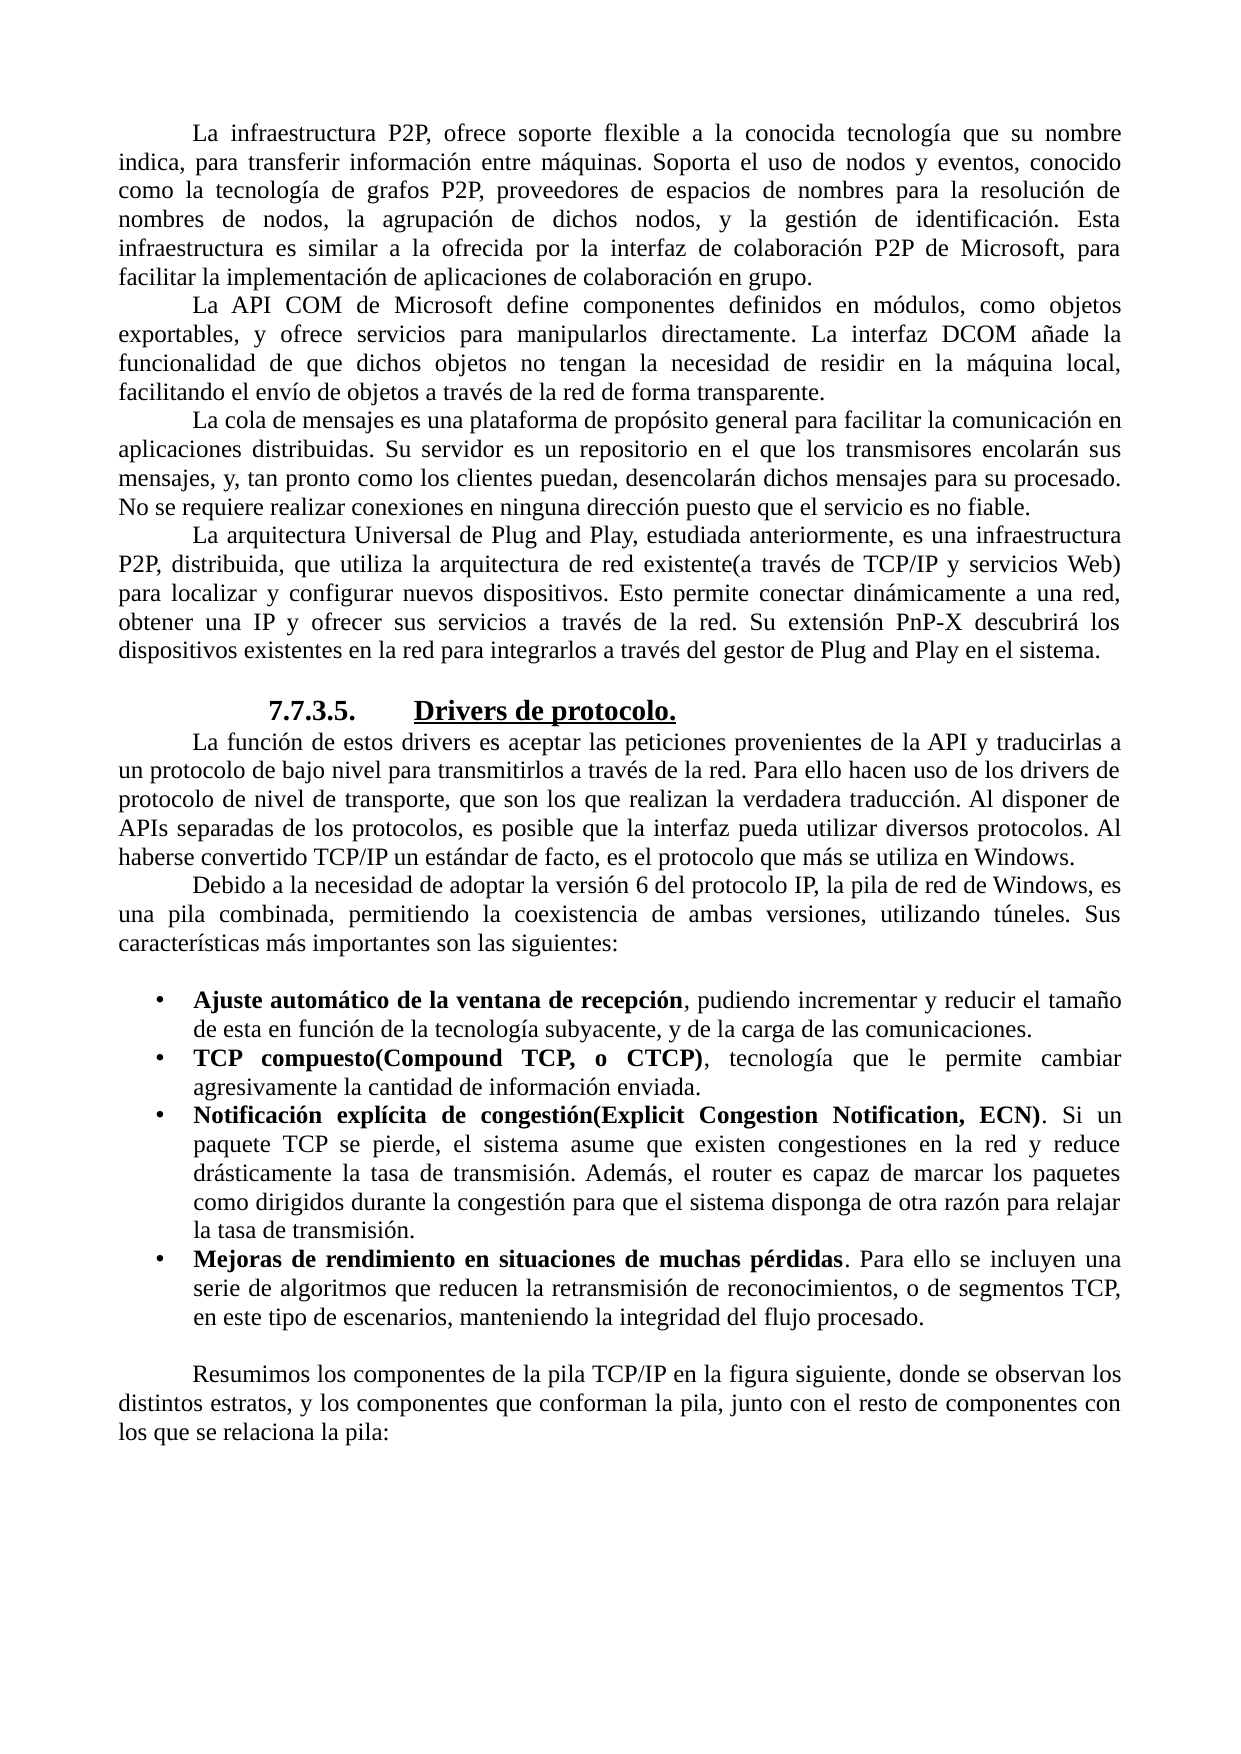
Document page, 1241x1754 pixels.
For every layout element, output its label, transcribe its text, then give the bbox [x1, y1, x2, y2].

text Resumimos los componentes de la pila TCP/IP en la figura siguiente, donde se observan los distintos estratos, y los componentes que conforman la pila, junto con el resto de componentes con los que se relaciona la pila: [118, 1359, 1122, 1445]
text La cola de mensajes es una plataforma de propósito general para facilitar la comunicación en aplicaciones distribuidas. Su servidor es un repositorio en el que los transmisores encolarán sus mensajes, y, tan pronto como los clientes puedan, desencolarán dichos mensajes para su procesado. No se requiere realizar conexiones en ninguna dirección puesto que el servicio es no fiable. [118, 406, 1122, 521]
text La función de estos drivers es aceptar las peticiones provenientes de la API y traducirlas a un protocolo de bajo nivel para transmitirlos a través de la red. Para ello hacen uso de los drivers de protocolo de nivel de transporte, que son los que realizan la verdadera traducción. Al disponer de APIs separadas de los protocolos, es posible que la interfaz pueda utilizar diversos protocolos. Al haberse convertido TCP/IP un estándar de facto, es el protocolo que más se utiliza en Windows. [118, 727, 1122, 870]
text La infraestructura P2P, ofrece soporte flexible a la conocida tecnología que su nombre indica, para transferir información entre máquinas. Soporta el uso de nodos y eventos, conocido como la tecnología de grafos P2P, proveedores de espacios de nombres para la resolución de nombres de nodos, la agrupación de dichos nodos, y la gestión de identificación. Esta infraestructura es similar a la ofrecida por la interfaz de colaboración P2P de Microsoft, para facilitar la implementación de aplicaciones de colaboración en grupo. [118, 118, 1122, 291]
text La arquitectura Universal de Plug and Play, estudiada anteriormente, es una infraestructura P2P, distribuida, que utiliza la arquitectura de red existente(a través de TCP/IP y servicios Web) para localizar y configurar nuevos dispositivos. Esto permite conectar dinámicamente a una red, obtener una IP y ofrecer sus servicios a través de la red. Su extensión PnP-X descubrirá los dispositivos existentes en la red para integrarlos a través del gestor de Plug and Play en el sistema. [118, 521, 1122, 664]
list Ajuste automático de la ventana de recepción, pudiendo incrementar y reducir el tamaño de esta en función de la tecnología subyacente, y de la carga de las comunicaciones. [156, 985, 1122, 1043]
text Debido a la necesidad de adoptar la versión 6 del protocolo IP, la pila de red de Windows, es una pila combinada, permitiendo la coexistencia de ambas versiones, utilizando túneles. Sus características más importantes son las siguientes: [118, 870, 1122, 957]
list Mejoras de rendimiento en situaciones de muchas pérdidas. Para ello se incluyen una serie de algoritmos que reducen la retransmisión de reconocimientos, o de segmentos TCP, en este tipo de escenarios, manteniendo la integridad del flujo procesado. [156, 1244, 1122, 1330]
list TCP compuesto(Compound TCP, o CTCP), tecnología que le permite cambiar agresivamente la cantidad de información enviada. [156, 1043, 1122, 1100]
list Notificación explícita de congestión(Explicit Congestion Notification, ECN). Si un paquete TCP se pierde, el sistema asume que existen congestiones en la red y reduce drásticamente la tasa de transmisión. Además, el router es capaz de marcar los paquetes como dirigidos durante la congestión para que el sistema disponga de otra razón para relajar la tasa de transmisión. [156, 1100, 1122, 1244]
list Drivers de protocolo. [268, 693, 1122, 727]
text La API COM de Microsoft define componentes definidos en módulos, como objetos exportables, y ofrece servicios para manipularlos directamente. La interfaz DCOM añade la funcionalidad de que dichos objetos no tengan la necesidad de residir en la máquina local, facilitando el envío de objetos a través de la red de forma transparente. [118, 291, 1122, 406]
